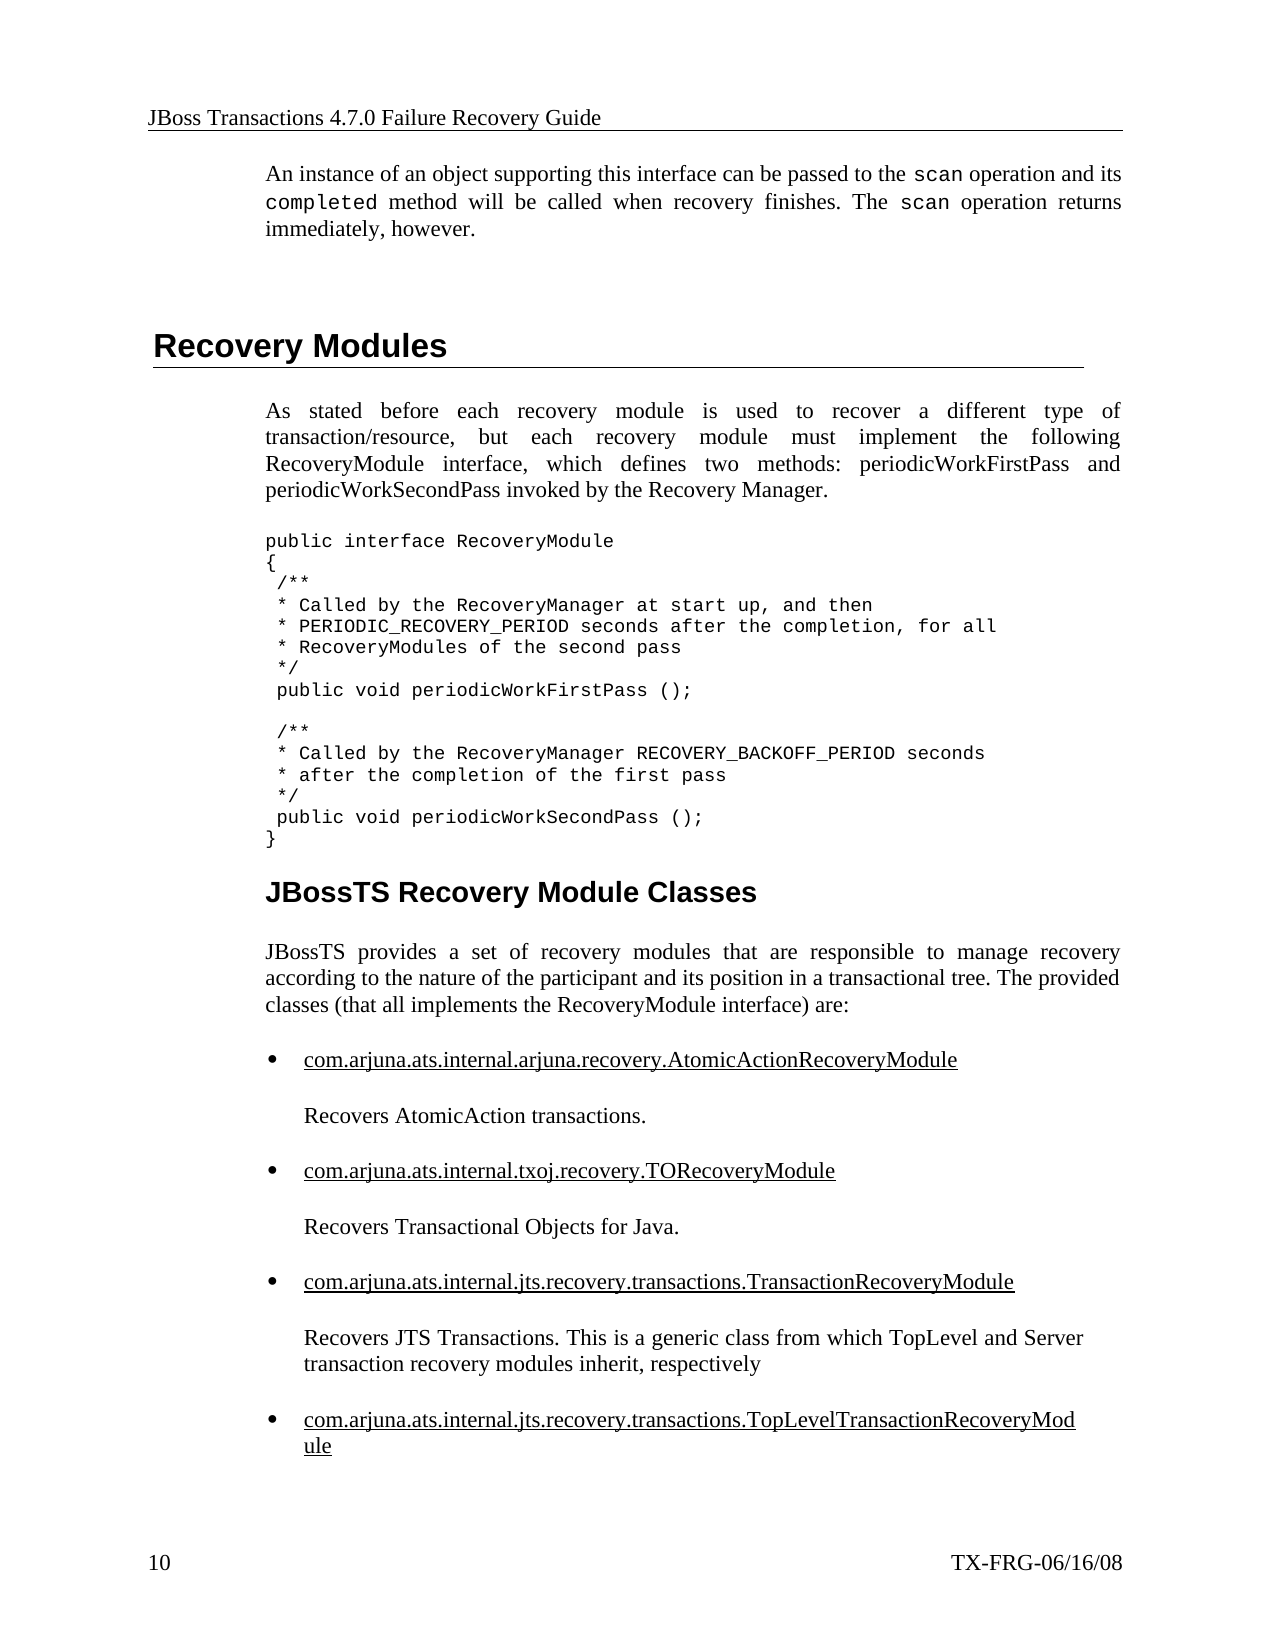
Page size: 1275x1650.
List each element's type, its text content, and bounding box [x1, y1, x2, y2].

text { [265, 553, 1122, 574]
text public interface RecoveryModule [265, 532, 1122, 553]
text */ [265, 787, 1122, 808]
text JBossTS provides a set of recovery modules that are responsible to manage recovery according to the nature of the participant and its position in a transactional tree. The provided classes (that all implements the RecoveryModule interface) are: [265, 938, 1122, 1017]
text public void periodicWorkFirstPass (); [265, 680, 1122, 702]
list Recovers AtomicAction transactions. [268, 1102, 1084, 1128]
text An instance of an object supporting this interface can be passed to the scan operation and its completed method will be called when recovery finishes. The scan operation returns immediately, however. [265, 160, 1122, 242]
text /** [265, 574, 1122, 595]
list com.arjuna.ats.internal.jts.recovery.transactions.TopLevelTransactionRecoveryModule [268, 1406, 1084, 1458]
text * after the completion of the first pass [265, 765, 1122, 787]
text */ [265, 659, 1122, 680]
list Recovers Transactional Objects for Java. [268, 1213, 1084, 1239]
subtitle Recovery Modules [153, 326, 1084, 367]
list Recovers JTS Transactions. This is a generic class from which TopLevel and Server transaction recovery modules inherit, respectively [268, 1324, 1084, 1377]
text * PERIODIC_RECOVERY_PERIOD seconds after the completion, for all * RecoveryModules of the second pass [265, 617, 1122, 659]
text As stated before each recovery module is used to recover a different type of transaction/resource, but each recovery module must implement the following RecoveryModule interface, which defines two methods: periodicWorkFirstPass and periodicWorkSecondPass invoked by the Recovery Manager. [265, 397, 1122, 502]
text } [265, 829, 1122, 850]
list com.arjuna.ats.internal.txoj.recovery.TORecoveryModule [268, 1157, 1084, 1184]
text public void periodicWorkSecondPass (); [265, 808, 1122, 829]
text * Called by the RecoveryManager at start up, and then [265, 595, 1122, 617]
list com.arjuna.ats.internal.arjuna.recovery.AtomicActionRecoveryModule [268, 1046, 1084, 1073]
text /** [265, 723, 1122, 744]
text * Called by the RecoveryManager RECOVERY_BACKOFF_PERIOD seconds [265, 744, 1122, 765]
list com.arjuna.ats.internal.jts.recovery.transactions.TransactionRecoveryModule [268, 1268, 1084, 1295]
subtitle JBossTS Recovery Module Classes [153, 875, 1084, 909]
